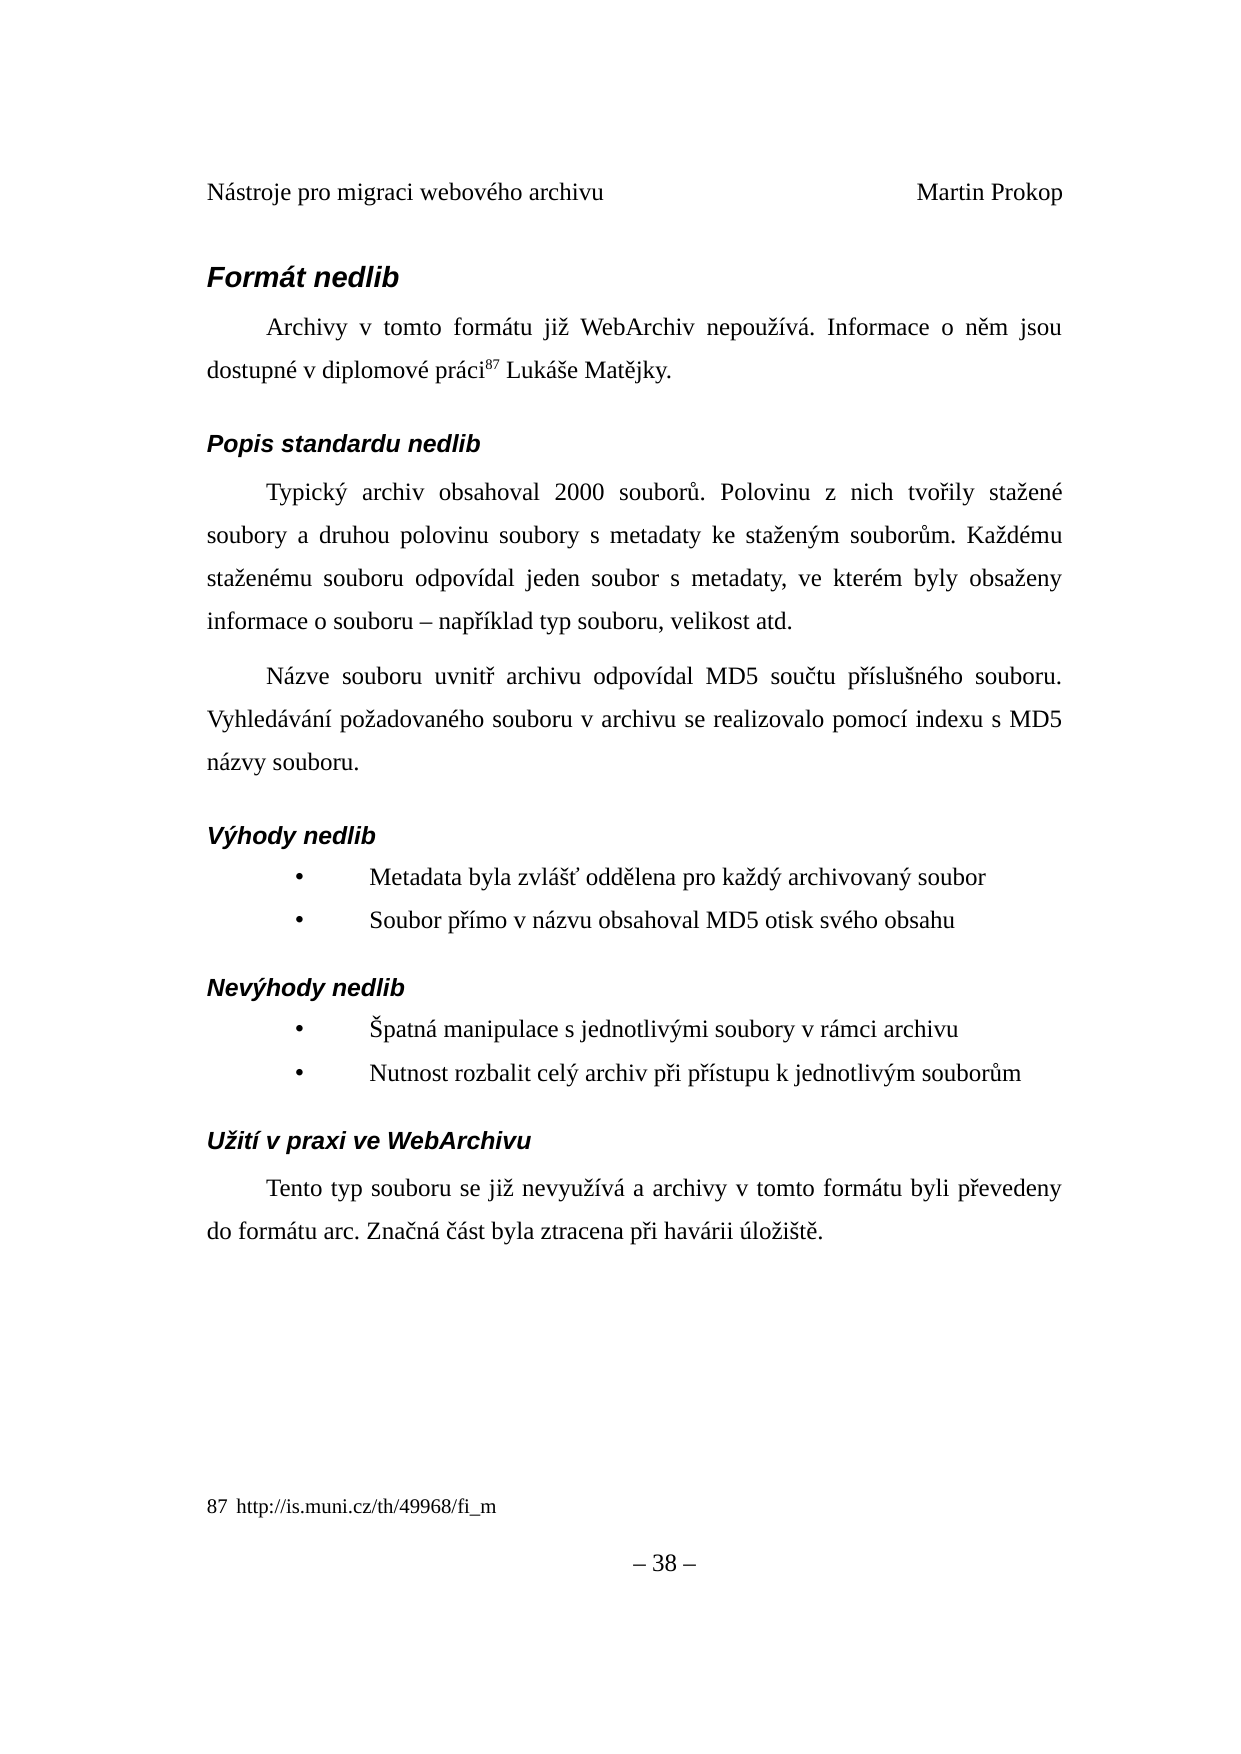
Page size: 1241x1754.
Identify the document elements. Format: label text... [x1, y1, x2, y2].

text http://is.muni.cz/th/49968/fi_m [207, 1494, 1063, 1518]
subtitle Nevýhody nedlib [207, 973, 1063, 1002]
list Nutnost rozbalit celý archiv při přístupu k jednotlivým souborům [295, 1058, 1063, 1086]
subtitle Užití v praxi ve WebArchivu [207, 1126, 1063, 1154]
list Špatná manipulace s jednotlivými soubory v rámci archivu [295, 1014, 1063, 1043]
list Soubor přímo v názvu obsahoval MD5 otisk svého obsahu [295, 905, 1063, 934]
list Metadata byla zvlášť oddělena pro každý archivovaný soubor [295, 862, 1063, 891]
text Archivy v tomto formátu již WebArchiv nepoužívá. Informace o něm jsou dostupné v diplomové práci Lukáše Matějky. [207, 312, 1063, 384]
subtitle Popis standardu nedlib [207, 429, 1063, 458]
text Typický archiv obsahoval 2000 souborů. Polovinu z nich tvořily stažené soubory a druhou polovinu soubory s metadaty ke staženým souborům. Každému staženému souboru odpovídal jeden soubor s metadaty, ve kterém byly obsaženy informace o souboru – například typ souboru, velikost atd. [207, 477, 1063, 635]
text Názve souboru uvnitř archivu odpovídal MD5 součtu příslušného souboru. Vyhledávání požadovaného souboru v archivu se realizovalo pomocí indexu s MD5 názvy souboru. [207, 661, 1063, 776]
text Tento typ souboru se již nevyužívá a archivy v tomto formátu byli převedeny do formátu arc. Značná část byla ztracena při havárii úložiště. [207, 1173, 1063, 1245]
subtitle Formát nedlib [207, 260, 1063, 294]
subtitle Výhody nedlib [207, 821, 1063, 850]
